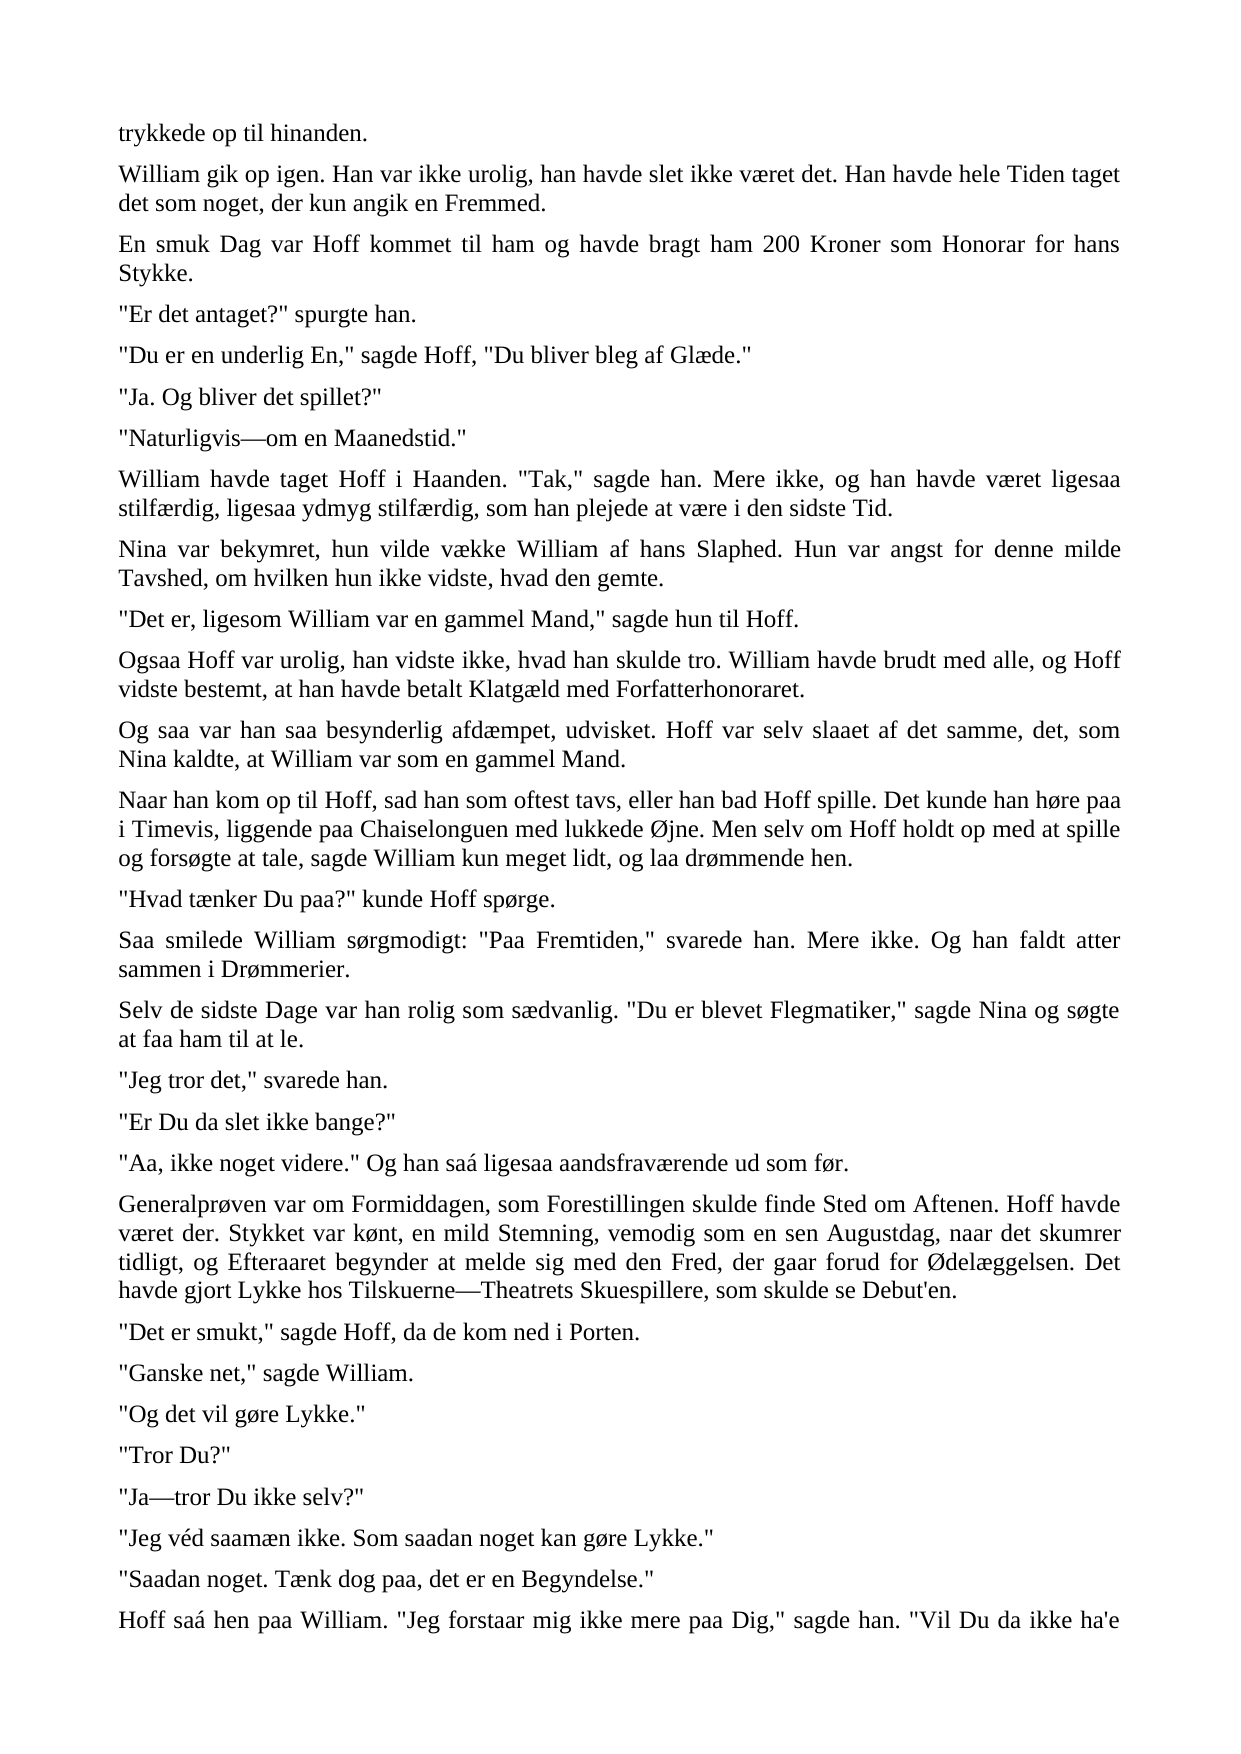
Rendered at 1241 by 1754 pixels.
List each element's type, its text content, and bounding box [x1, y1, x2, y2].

text Ogsaa Hoff var urolig, han vidste ikke, hvad han skulde tro. William havde brudt med alle, og Hoff vidste bestemt, at han havde betalt Klatgæld med Forfatterhonoraret. [118, 646, 1122, 703]
text "Saadan noget. Tænk dog paa, det er en Begyndelse." [118, 1564, 1122, 1593]
text Og saa var han saa besynderlig afdæmpet, udvisket. Hoff var selv slaaet af det samme, det, som Nina kaldte, at William var som en gammel Mand. [118, 716, 1122, 773]
text William havde taget Hoff i Haanden. "Tak," sagde han. Mere ikke, og han havde været ligesaa stilfærdig, ligesaa ydmyg stilfærdig, som han plejede at være i den sidste Tid. [118, 464, 1122, 522]
text "Tror Du?" [118, 1441, 1122, 1469]
text "Er det antaget?" spurgte han. [118, 299, 1122, 328]
text Saa smilede William sørgmodigt: "Paa Fremtiden," svarede han. Mere ikke. Og han faldt atter sammen i Drømmerier. [118, 926, 1122, 983]
text "Jeg tror det," svarede han. [118, 1066, 1122, 1094]
text "Og det vil gøre Lykke." [118, 1399, 1122, 1428]
text Naar han kom op til Hoff, sad han som oftest tavs, eller han bad Hoff spille. Det kunde han høre paa i Timevis, liggende paa Chaiselonguen med lukkede Øjne. Men selv om Hoff holdt op med at spille og forsøgte at tale, sagde William kun meget lidt, og laa drømmende hen. [118, 786, 1122, 872]
text "Er Du da slet ikke bange?" [118, 1107, 1122, 1136]
text "Det er smukt," sagde Hoff, da de kom ned i Porten. [118, 1317, 1122, 1346]
text "Ja—tror Du ikke selv?" [118, 1482, 1122, 1511]
text "Hvad tænker Du paa?" kunde Hoff spørge. [118, 884, 1122, 913]
text "Det er, ligesom William var en gammel Mand," sagde hun til Hoff. [118, 604, 1122, 633]
text "Ja. Og bliver det spillet?" [118, 382, 1122, 411]
text En smuk Dag var Hoff kommet til ham og havde bragt ham 200 Kroner som Honorar for hans Stykke. [118, 229, 1122, 287]
text "Aa, ikke noget videre." Og han saá ligesaa aandsfraværende ud som før. [118, 1148, 1122, 1177]
text "Jeg véd saamæn ikke. Som saadan noget kan gøre Lykke." [118, 1523, 1122, 1552]
text Generalprøven var om Formiddagen, som Forestillingen skulde finde Sted om Aftenen. Hoff havde været der. Stykket var kønt, en mild Stemning, vemodig som en sen Augustdag, naar det skumrer tidligt, og Efteraaret begynder at melde sig med den Fred, der gaar forud for Ødelæggelsen. Det havde gjort Lykke hos Tilskuerne—Theatrets Skuespillere, som skulde se Debut'en. [118, 1189, 1122, 1304]
text Selv de sidste Dage var han rolig som sædvanlig. "Du er blevet Flegmatiker," sagde Nina og søgte at faa ham til at le. [118, 996, 1122, 1053]
text Nina var bekymret, hun vilde vække William af hans Slaphed. Hun var angst for denne milde Tavshed, om hvilken hun ikke vidste, hvad den gemte. [118, 534, 1122, 592]
text Hoff saá hen paa William. "Jeg forstaar mig ikke mere paa Dig," sagde han. "Vil Du da ikke ha'e [118, 1606, 1122, 1634]
text "Naturligvis—om en Maanedstid." [118, 423, 1122, 452]
text "Ganske net," sagde William. [118, 1358, 1122, 1387]
text trykkede op til hinanden. [118, 118, 1122, 147]
text "Du er en underlig En," sagde Hoff, "Du bliver bleg af Glæde." [118, 341, 1122, 369]
text William gik op igen. Han var ikke urolig, han havde slet ikke været det. Han havde hele Tiden taget det som noget, der kun angik en Fremmed. [118, 159, 1122, 217]
